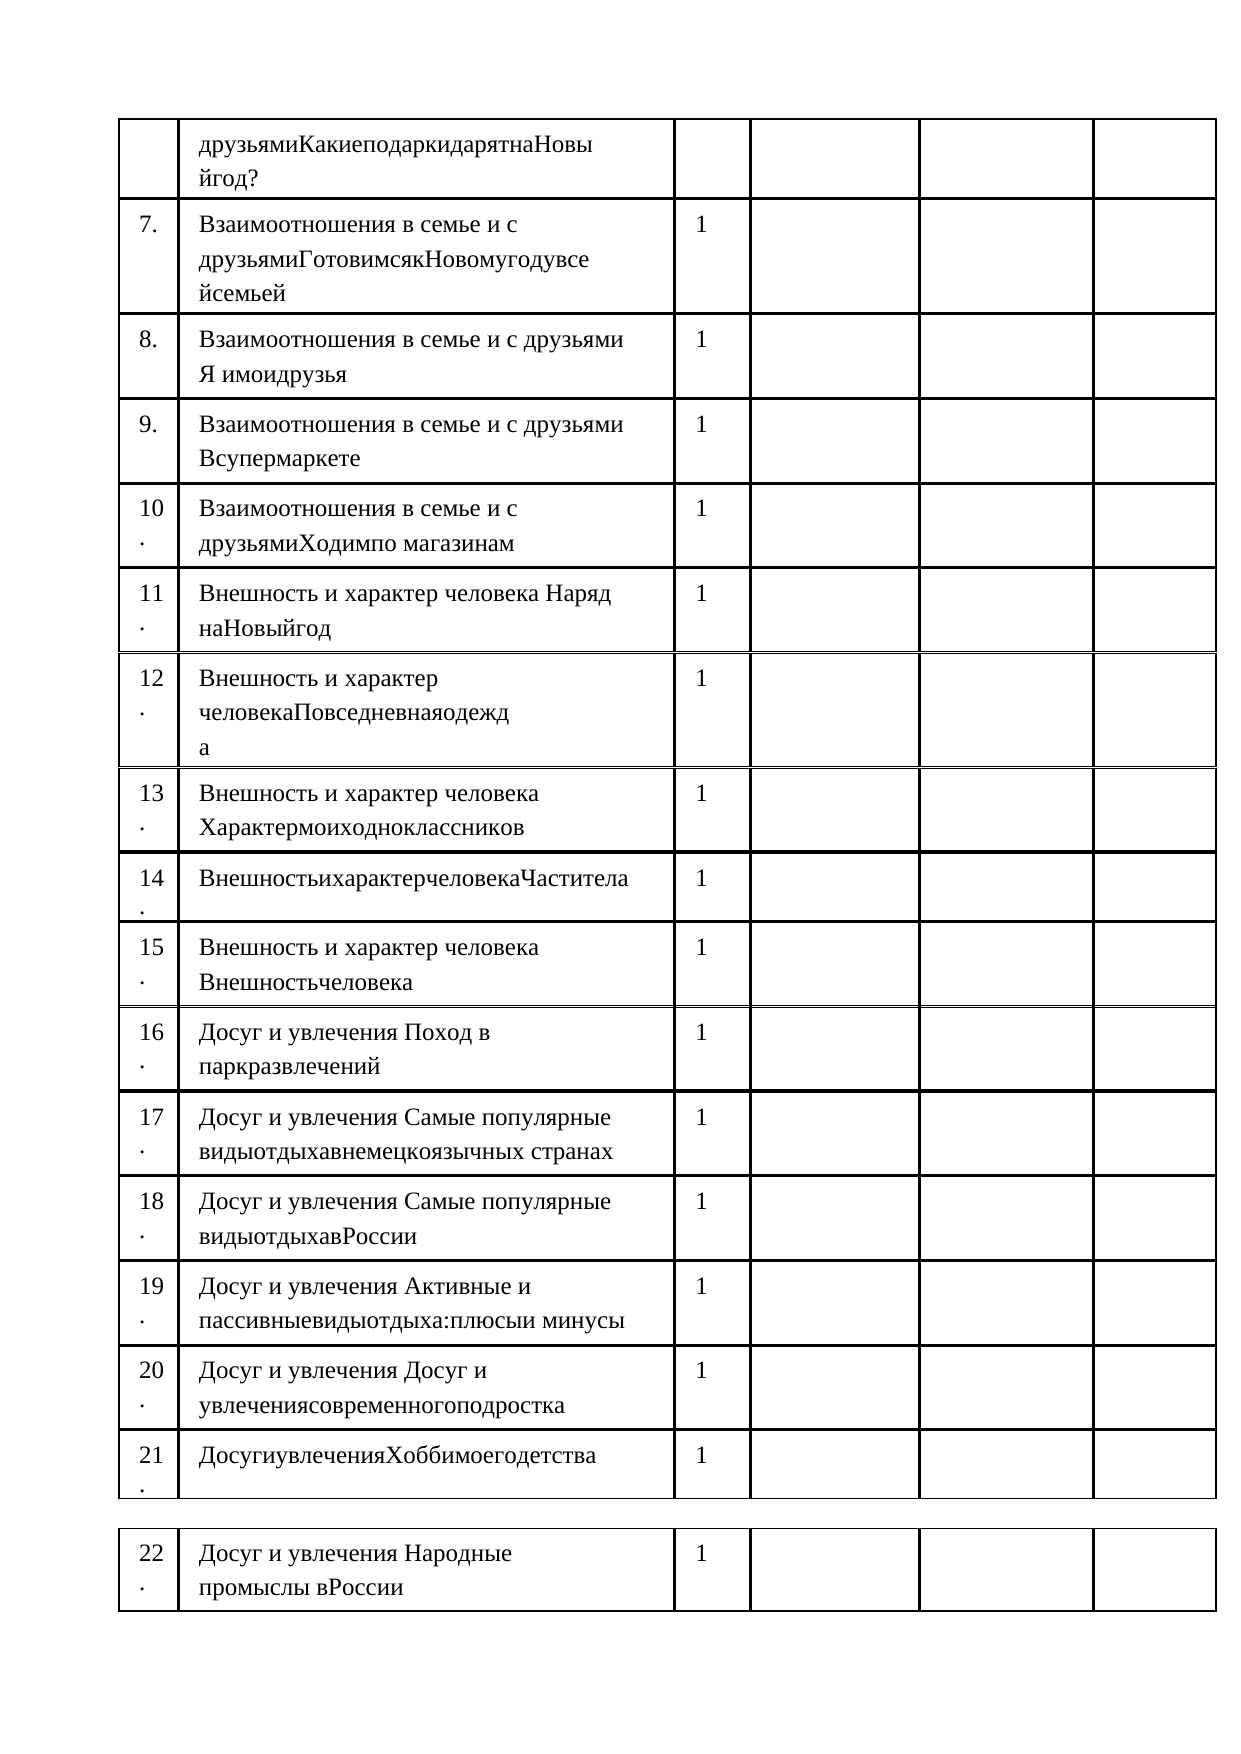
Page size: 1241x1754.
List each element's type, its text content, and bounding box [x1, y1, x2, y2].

table_cell [921, 769, 1092, 850]
table_header Досуг и увлечения Народные промыслы вРоссии [180, 1529, 673, 1610]
table_cell [752, 1008, 918, 1089]
table_cell [1095, 200, 1215, 312]
table_cell [921, 654, 1092, 766]
table_cell 1 [676, 1347, 749, 1428]
table_cell 15. [120, 923, 177, 1005]
table_cell Досуг и увлечения Досуг и увлечениясовременногоподростка [180, 1347, 673, 1428]
table_cell [752, 769, 918, 850]
table_cell [676, 120, 749, 197]
table_cell [752, 923, 918, 1005]
table_cell 10. [120, 485, 177, 566]
table_cell 9. [120, 400, 177, 482]
table_cell 1 [676, 769, 749, 850]
table_cell [752, 1431, 918, 1498]
table_cell [752, 569, 918, 651]
table_cell [1095, 1177, 1215, 1259]
table_cell [752, 1093, 918, 1174]
table_cell 8. [120, 315, 177, 397]
table_cell [921, 200, 1092, 312]
table_cell 1 [676, 654, 749, 766]
table_cell 1 [676, 1008, 749, 1089]
table_cell [752, 485, 918, 566]
table_cell [1095, 569, 1215, 651]
table_cell 20. [120, 1347, 177, 1428]
table_cell [752, 120, 918, 197]
table_cell 1 [676, 200, 749, 312]
table_cell 1 [676, 569, 749, 651]
table_header 22. [120, 1529, 177, 1610]
table_cell Взаимоотношения в семье и с друзьями Я имоидрузья [180, 315, 673, 397]
table_cell 19. [120, 1262, 177, 1344]
table_cell ДосугиувлеченияХоббимоегодетства [180, 1431, 673, 1498]
table_cell [1095, 1431, 1215, 1498]
table_cell 1 [676, 485, 749, 566]
table_cell [1095, 923, 1215, 1005]
table_cell 1 [676, 1262, 749, 1344]
table_cell [921, 485, 1092, 566]
table_cell [1095, 1347, 1215, 1428]
table_cell [752, 1262, 918, 1344]
table_cell [1095, 315, 1215, 397]
table_cell [1095, 769, 1215, 850]
table_cell Взаимоотношения в семье и с друзьями Всупермаркете [180, 400, 673, 482]
table_cell друзьямиКакиеподаркидарятнаНовыйгод? [180, 120, 673, 197]
table_cell 1 [676, 1431, 749, 1498]
table_header [921, 1529, 1092, 1610]
table_cell Досуг и увлечения Поход в паркразвлечений [180, 1008, 673, 1089]
table_cell 21. [120, 1431, 177, 1498]
table_cell [1095, 1262, 1215, 1344]
table_cell [752, 654, 918, 766]
table_cell Внешность и характер человекаПовседневнаяодежда [180, 654, 673, 766]
table_cell [921, 315, 1092, 397]
table_cell [1095, 120, 1215, 197]
table_cell 13. [120, 769, 177, 850]
table_cell Взаимоотношения в семье и с друзьямиХодимпо магазинам [180, 485, 673, 566]
table_cell Досуг и увлечения Самые популярные видыотдыхавнемецкоязычных странах [180, 1093, 673, 1174]
table_cell 16. [120, 1008, 177, 1089]
table_cell [921, 1008, 1092, 1089]
table_cell [921, 854, 1092, 920]
table_header [1095, 1529, 1215, 1610]
table_cell [921, 120, 1092, 197]
table_cell 1 [676, 854, 749, 920]
table_cell [752, 1347, 918, 1428]
table_cell [921, 923, 1092, 1005]
table_cell [1095, 854, 1215, 920]
table_cell [752, 1177, 918, 1259]
table_cell ВнешностьихарактерчеловекаЧаститела [180, 854, 673, 920]
table_cell [1095, 1008, 1215, 1089]
table_header 1 [676, 1529, 749, 1610]
table_cell Досуг и увлечения Самые популярные видыотдыхавРоссии [180, 1177, 673, 1259]
table_cell Внешность и характер человека Внешностьчеловека [180, 923, 673, 1005]
table_cell 1 [676, 923, 749, 1005]
table_cell [752, 854, 918, 920]
table_cell Внешность и характер человека Наряд наНовыйгод [180, 569, 673, 651]
table_cell Внешность и характер человека Характермоиходноклассников [180, 769, 673, 850]
table_cell [752, 400, 918, 482]
table_cell 1 [676, 1093, 749, 1174]
table_cell 11. [120, 569, 177, 651]
table_cell [921, 400, 1092, 482]
table_cell [752, 200, 918, 312]
table_cell 12. [120, 654, 177, 766]
table_header [752, 1529, 918, 1610]
table_cell 7. [120, 200, 177, 312]
table_cell [921, 1177, 1092, 1259]
table_cell 14. [120, 854, 177, 920]
table_cell [1095, 400, 1215, 482]
table_cell [921, 1347, 1092, 1428]
table_cell [1095, 654, 1215, 766]
table_cell [921, 1262, 1092, 1344]
table_cell 1 [676, 400, 749, 482]
table_cell [1095, 485, 1215, 566]
table_cell 18. [120, 1177, 177, 1259]
table_cell [120, 120, 177, 197]
table_cell 17. [120, 1093, 177, 1174]
table_cell Взаимоотношения в семье и с друзьямиГотовимсякНовомугодувсейсемьей [180, 200, 673, 312]
table_cell [752, 315, 918, 397]
table_cell 1 [676, 315, 749, 397]
table_cell Досуг и увлечения Активные и пассивныевидыотдыха:плюсыи минусы [180, 1262, 673, 1344]
table_cell 1 [676, 1177, 749, 1259]
table_cell [921, 1093, 1092, 1174]
table_cell [921, 569, 1092, 651]
table_cell [1095, 1093, 1215, 1174]
table_cell [921, 1431, 1092, 1498]
